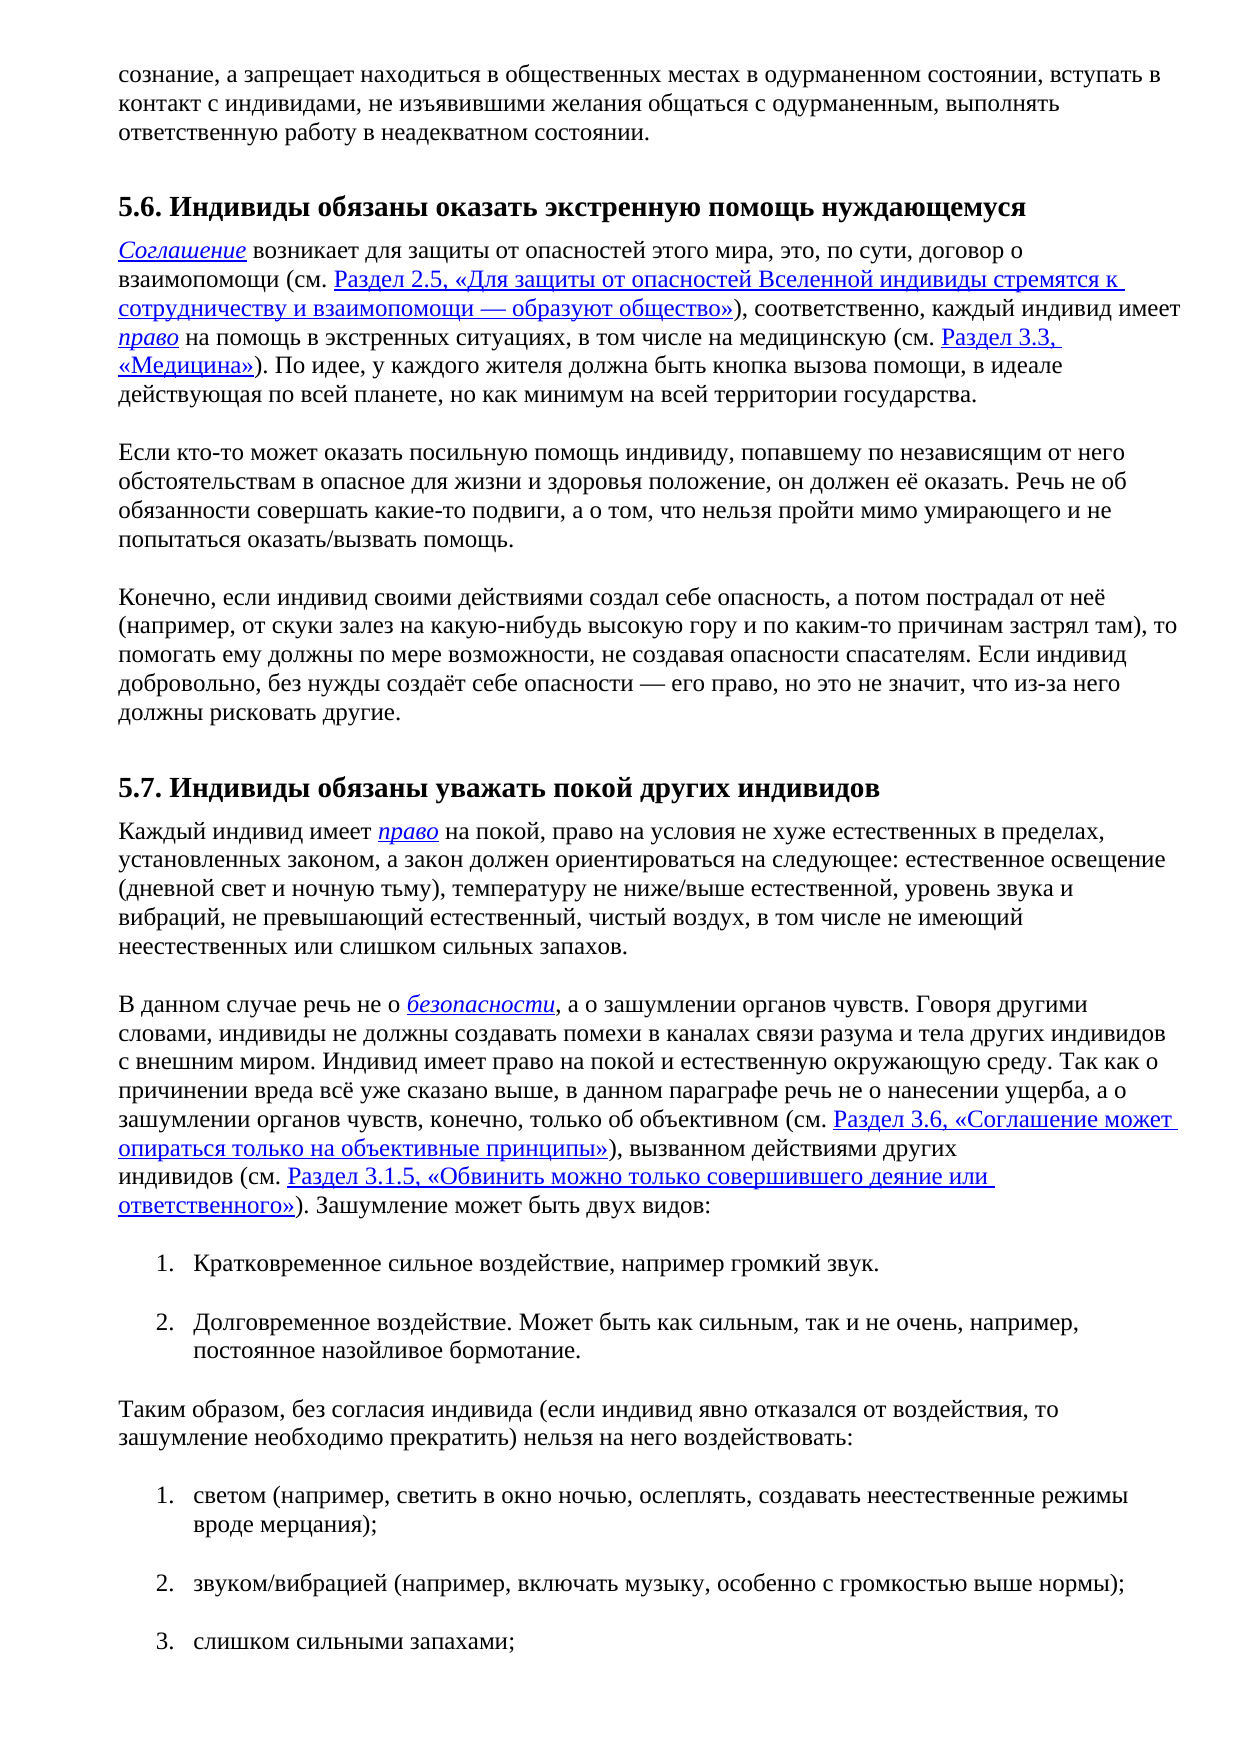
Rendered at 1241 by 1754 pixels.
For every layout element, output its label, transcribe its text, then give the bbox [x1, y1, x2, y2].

text Соглашение возникает для защиты от опасностей этого мира, это, по сути, договор о взаимопомощи (см. Раздел 2.5, «Для защиты от опасностей Вселенной индивиды стремятся к сотрудничеству и взаимопомощи — образуют общество»), соответственно, каждый индивид имеет право на помощь в экстренных ситуациях, в том числе на медицинскую (см. Раздел 3.3, «Медицина»). По идее, у каждого жителя должна быть кнопка вызова помощи, в идеале действующая по всей планете, но как минимум на всей территории государства. [118, 235, 1181, 408]
list Долговременное воздействие. Может быть как сильным, так и не очень, например, постоянное назойливое бормотание. [156, 1307, 1181, 1364]
subtitle 5.7. Индивиды обязаны уважать покой других индивидов [118, 770, 1181, 803]
subtitle 5.6. Индивиды обязаны оказать экстренную помощь нуждающемуся [118, 189, 1181, 223]
text Если кто-то может оказать посильную помощь индивиду, попавшему по независящим от него обстоятельствам в опасное для жизни и здоровья положение, он должен её оказать. Речь не об обязанности совершать какие-то подвиги, а о том, что нельзя пройти мимо умирающего и не попытаться оказать/вызвать помощь. [118, 437, 1181, 552]
text Каждый индивид имеет право на покой, право на условия не хуже естественных в пределах, установленных законом, а закон должен ориентироваться на следующее: естественное освещение (дневной свет и ночную тьму), температуру не ниже/выше естественной, уровень звука и вибраций, не превышающий естественный, чистый воздух, в том числе не имеющий неестественных или слишком сильных запахов. [118, 816, 1181, 959]
list слишком сильными запахами; [156, 1626, 1181, 1654]
text Конечно, если индивид своими действиями создал себе опасность, а потом пострадал от неё (например, от скуки залез на какую-нибудь высокую гору и по каким-то причинам застрял там), то помогать ему должны по мере возможности, не создавая опасности спасателям. Если индивид добровольно, без нужды создаёт себе опасности — его право, но это не значит, что из-за него должны рисковать другие. [118, 582, 1181, 726]
text В данном случае речь не о безопасности, а о зашумлении органов чувств. Говоря другими словами, индивиды не должны создавать помехи в каналах связи разума и тела других индивидов с внешним миром. Индивид имеет право на покой и естественную окружающую среду. Так как о причинении вреда всё уже сказано выше, в данном параграфе речь не о нанесении ущерба, а о зашумлении органов чувств, конечно, только об объективном (см. Раздел 3.6, «Соглашение может опираться только на объективные принципы»), вызванном действиями других индивидов (см. Раздел 3.1.5, «Обвинить можно только совершившего деяние или ответственного»). Зашумление может быть двух видов: [118, 989, 1181, 1219]
list Кратковременное сильное воздействие, например громкий звук. [156, 1248, 1181, 1277]
list звуком/вибрацией (например, включать музыку, особенно с громкостью выше нормы); [156, 1568, 1181, 1596]
text Таким образом, без согласия индивида (если индивид явно отказался от воздействия, то зашумление необходимо прекратить) нельзя на него воздействовать: [118, 1394, 1181, 1451]
list светом (например, светить в окно ночью, ослеплять, создавать неестественные режимы вроде мерцания); [156, 1481, 1181, 1538]
text сознание, а запрещает находиться в общественных местах в одурманенном состоянии, вступать в контакт с индивидами, не изъявившими желания общаться с одурманенным, выполнять ответственную работу в неадекватном состоянии. [118, 59, 1181, 145]
